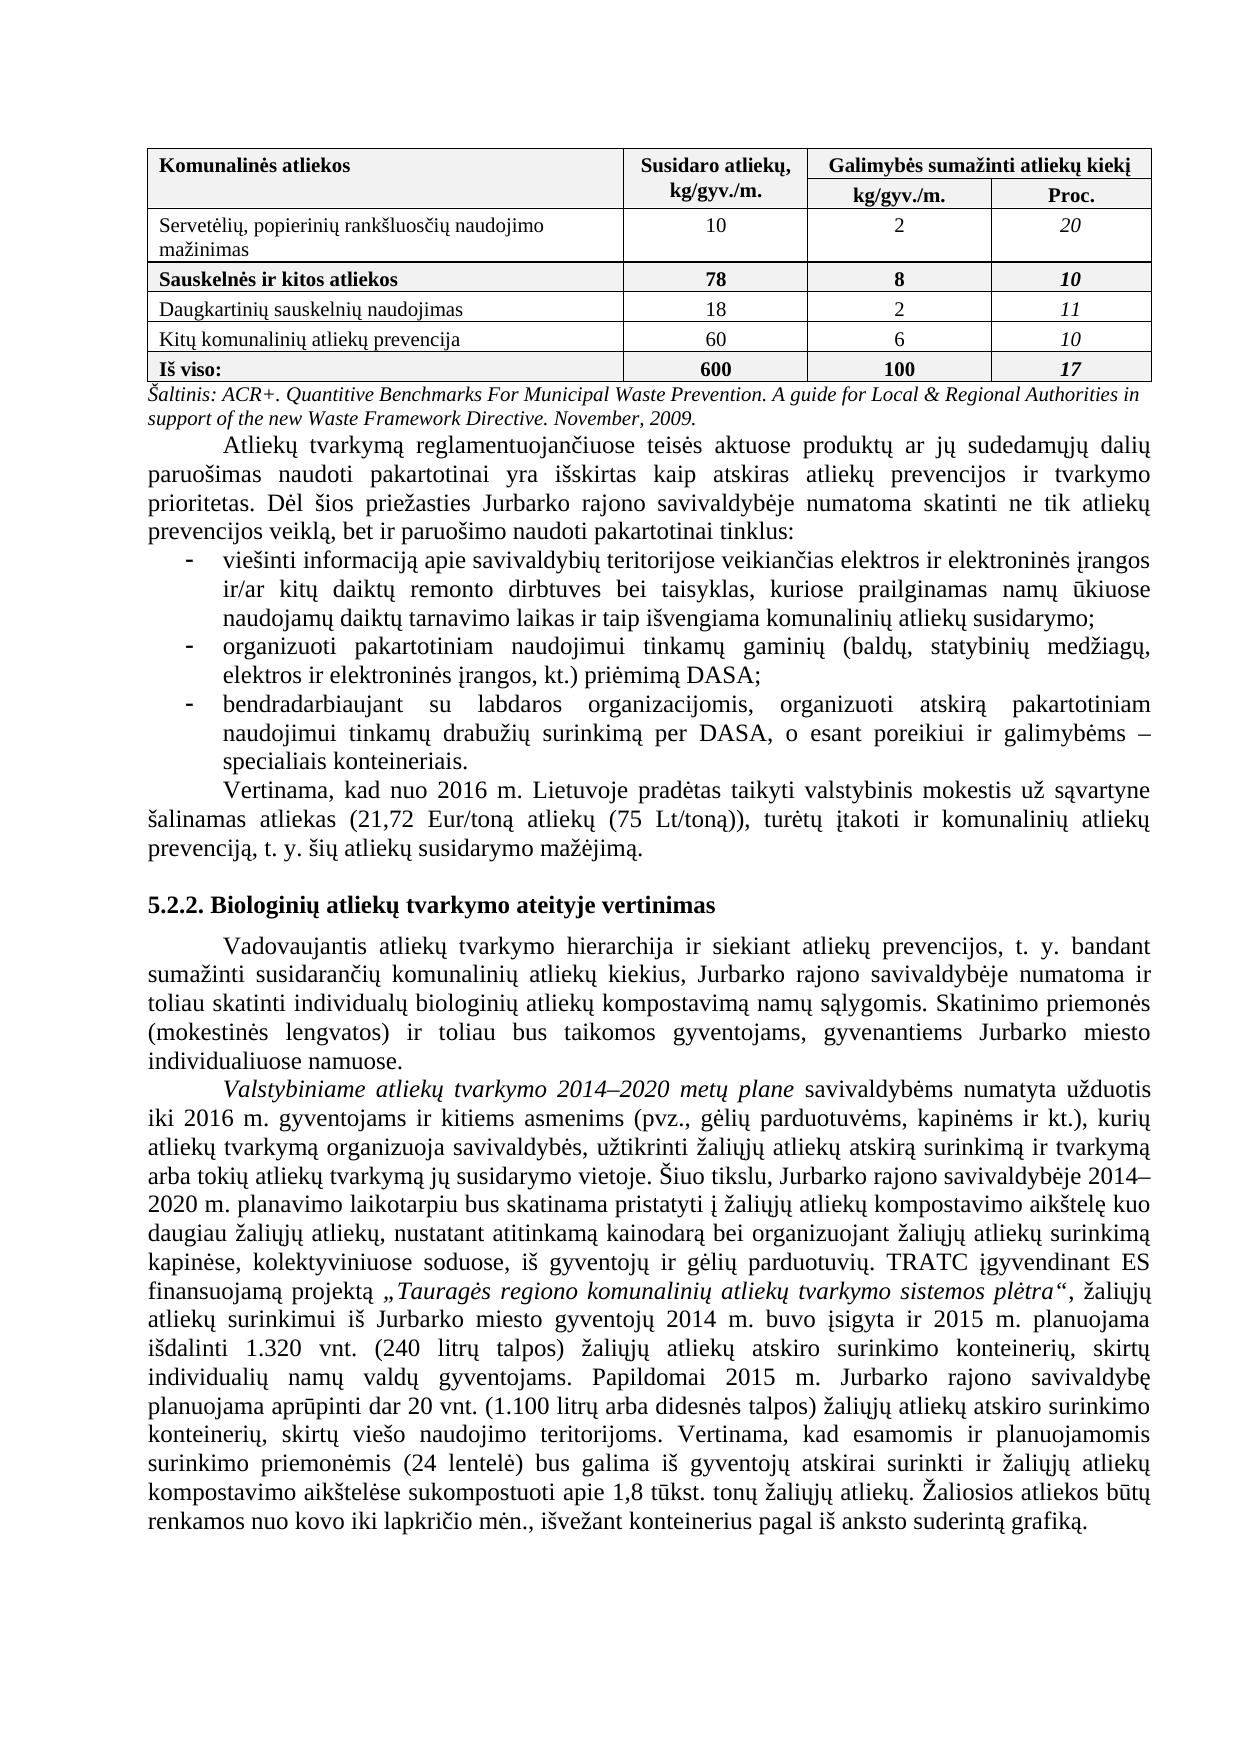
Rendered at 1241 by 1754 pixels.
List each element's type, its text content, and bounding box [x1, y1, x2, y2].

table_cell Servetėlių, popierinių rankšluosčių naudojimo mažinimas [148, 209, 623, 261]
text Vertinama, kad nuo 2016 m. Lietuvoje pradėtas taikyti valstybinis mokestis už sąvartyne šalinamas atliekas (21,72 Eur/toną atliekų (75 Lt/toną)), turėtų įtakoti ir komunalinių atliekų prevenciją, t. y. šių atliekų susidarymo mažėjimą. [148, 775, 1152, 861]
text  organizuoti pakartotiniam naudojimui tinkamų gaminių (baldų, statybinių medžiagų, elektros ir elektroninės įrangos, kt.) priėmimą DASA; [185, 631, 1152, 689]
table_cell 60 [624, 322, 807, 351]
text Valstybiniame atliekų tvarkymo 2014–2020 metų plane savivaldybėms numatyta užduotis iki 2016 m. gyventojams ir kitiems asmenims (pvz., gėlių parduotuvėms, kapinėms ir kt.), kurių atliekų tvarkymą organizuoja savivaldybės, užtikrinti žaliųjų atliekų atskirą surinkimą ir tvarkymą arba tokių atliekų tvarkymą jų susidarymo vietoje. Šiuo tikslu, Jurbarko rajono savivaldybėje 2014–2020 m. planavimo laikotarpiu bus skatinama pristatyti į žaliųjų atliekų kompostavimo aikštelę kuo daugiau žaliųjų atliekų, nustatant atitinkamą kainodarą bei organizuojant žaliųjų atliekų surinkimą kapinėse, kolektyviniuose soduose, iš gyventojų ir gėlių parduotuvių. TRATC įgyvendinant ES finansuojamą projektą „Tauragės regiono komunalinių atliekų tvarkymo sistemos plėtra“, žaliųjų atliekų surinkimui iš Jurbarko miesto gyventojų 2014 m. buvo įsigyta ir 2015 m. planuojama išdalinti 1.320 vnt. (240 litrų talpos) žaliųjų atliekų atskiro surinkimo konteinerių, skirtų individualių namų valdų gyventojams. Papildomai 2015 m. Jurbarko rajono savivaldybę planuojama aprūpinti dar 20 vnt. (1.100 litrų arba didesnės talpos) žaliųjų atliekų atskiro surinkimo konteinerių, skirtų viešo naudojimo teritorijoms. Vertinama, kad esamomis ir planuojamomis surinkimo priemonėmis (24 lentelė) bus galima iš gyventojų atskirai surinkti ir žaliųjų atliekų kompostavimo aikštelėse sukompostuoti apie 1,8 tūkst. tonų žaliųjų atliekų. Žaliosios atliekos būtų renkamos nuo kovo iki lapkričio mėn., išvežant konteinerius pagal iš anksto suderintą grafiką. [148, 1074, 1152, 1534]
text Atliekų tvarkymą reglamentuojančiuose teisės aktuose produktų ar jų sudedamųjų dalių paruošimas naudoti pakartotinai yra išskirtas kaip atskiras atliekų prevencijos ir tvarkymo prioritetas. Dėl šios priežasties Jurbarko rajono savivaldybėje numatoma skatinti ne tik atliekų prevencijos veiklą, bet ir paruošimo naudoti pakartotinai tinklus: [148, 430, 1152, 545]
table_cell 2 [808, 209, 991, 261]
table_cell 17 [992, 352, 1151, 381]
table_header Galimybės sumažinti atliekų kiekį [808, 149, 1151, 177]
table_cell kg/gyv./m. [808, 179, 991, 207]
text  bendradarbiaujant su labdaros organizacijomis, organizuoti atskirą pakartotiniam naudojimui tinkamų drabužių surinkimą per DASA, o esant poreikiui ir galimybėms – specialiais konteineriais. [185, 689, 1152, 775]
subtitle 5.2.2. Biologinių atliekų tvarkymo ateityje vertinimas [148, 890, 1152, 919]
table_cell Sauskelnės ir kitos atliekos [148, 263, 623, 291]
table_cell 11 [992, 292, 1151, 321]
text Vadovaujantis atliekų tvarkymo hierarchija ir siekiant atliekų prevencijos, t. y. bandant sumažinti susidarančių komunalinių atliekų kiekius, Jurbarko rajono savivaldybėje numatoma ir toliau skatinti individualų biologinių atliekų kompostavimą namų sąlygomis. Skatinimo priemonės (mokestinės lengvatos) ir toliau bus taikomos gyventojams, gyvenantiems Jurbarko miesto individualiuose namuose. [148, 931, 1152, 1074]
table_cell Kitų komunalinių atliekų prevencija [148, 322, 623, 351]
table_cell Proc. [992, 179, 1151, 207]
table_header Susidaro atliekų, kg/gyv./m. [624, 149, 807, 207]
text Šaltinis: ACR+. Quantitive Benchmarks For Municipal Waste Prevention. A guide for Local & Regional Authorities in support of the new Waste Framework Directive. November, 2009. [148, 382, 1152, 430]
table_cell 10 [624, 209, 807, 261]
table_cell 10 [992, 322, 1151, 351]
table_cell 2 [808, 292, 991, 321]
table_cell 8 [808, 263, 991, 291]
table_cell 100 [808, 352, 991, 381]
table_header Komunalinės atliekos [148, 149, 623, 207]
table_cell 6 [808, 322, 991, 351]
table_cell 10 [992, 263, 1151, 291]
table_cell Iš viso: [148, 352, 623, 381]
table_cell 20 [992, 209, 1151, 261]
text  viešinti informaciją apie savivaldybių teritorijose veikiančias elektros ir elektroninės įrangos ir/ar kitų daiktų remonto dirbtuves bei taisyklas, kuriose prailginamas namų ūkiuose naudojamų daiktų tarnavimo laikas ir taip išvengiama komunalinių atliekų susidarymo; [185, 545, 1152, 631]
table_cell 78 [624, 263, 807, 291]
table_cell 18 [624, 292, 807, 321]
table_cell 600 [624, 352, 807, 381]
table_cell Daugkartinių sauskelnių naudojimas [148, 292, 623, 321]
